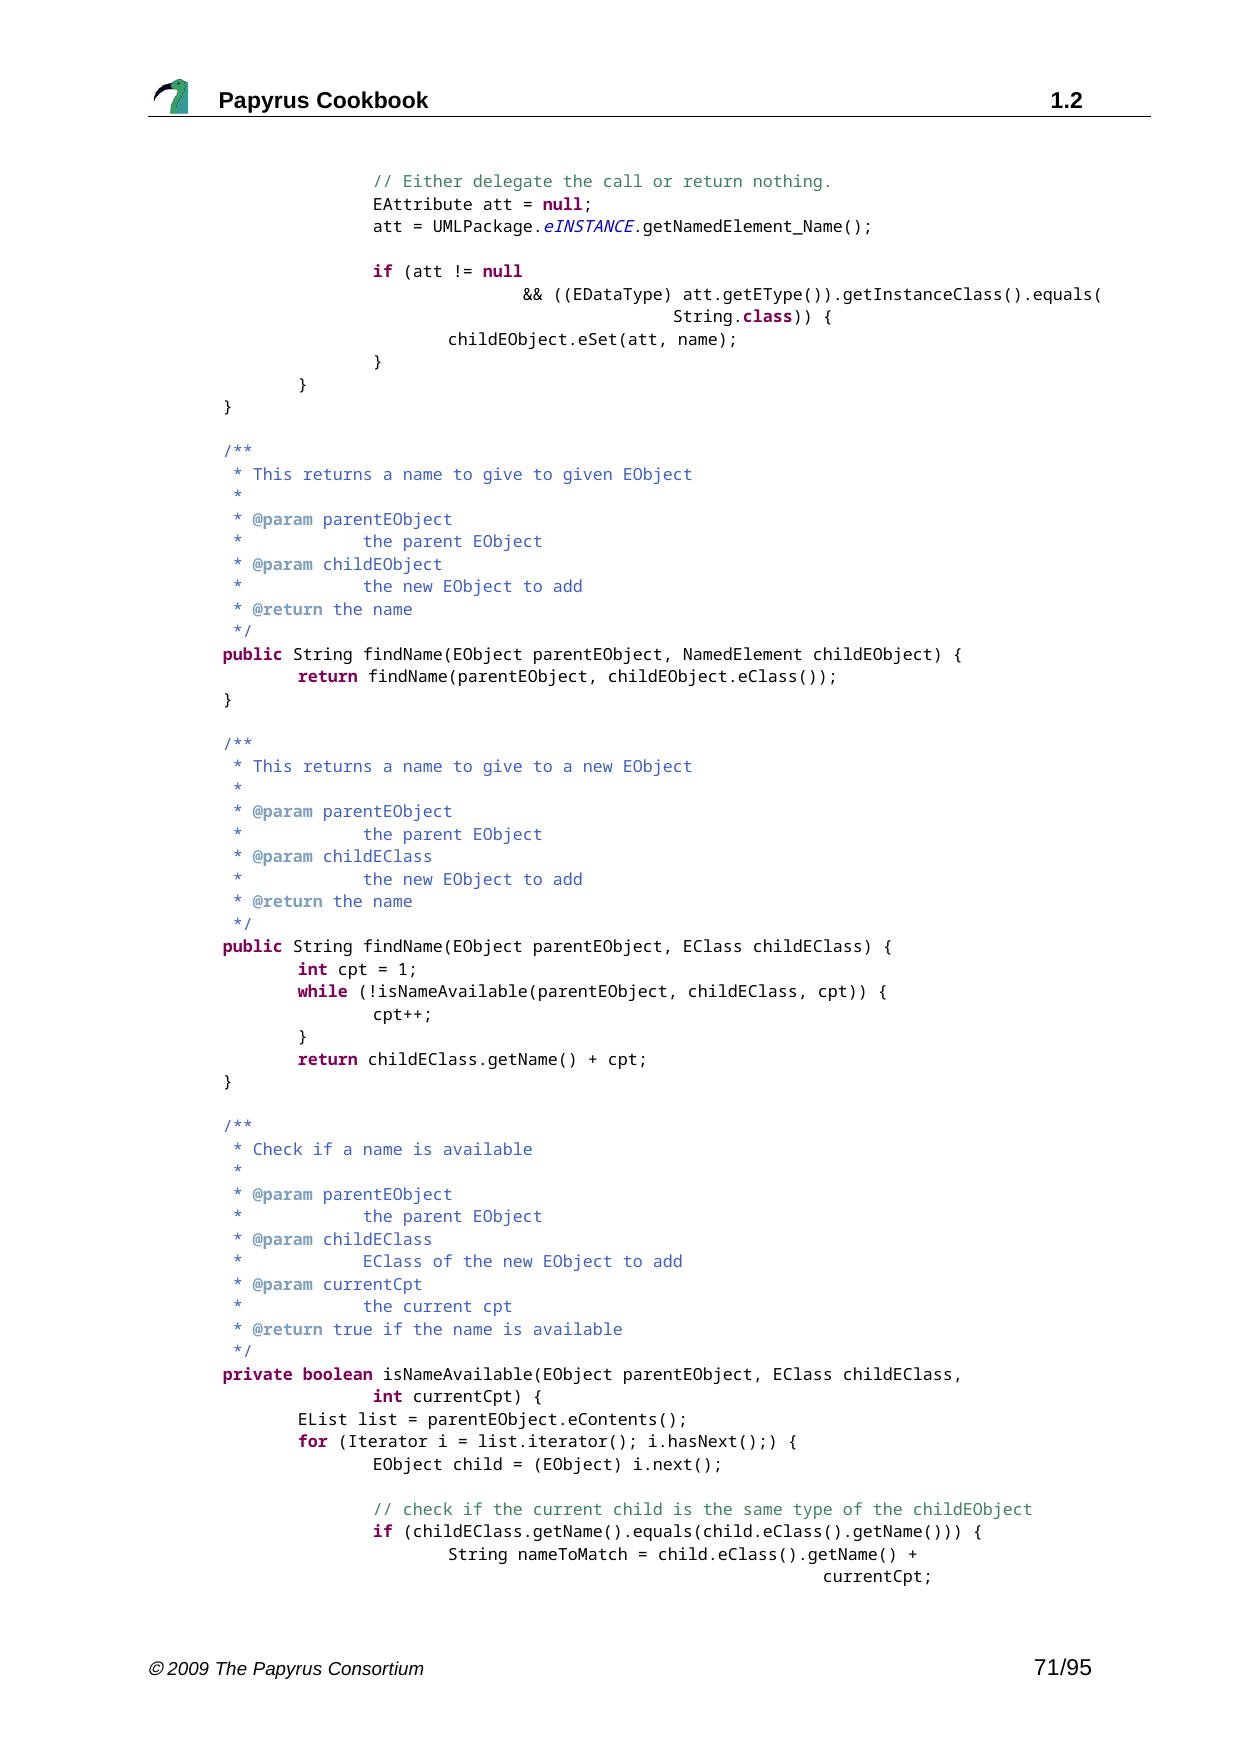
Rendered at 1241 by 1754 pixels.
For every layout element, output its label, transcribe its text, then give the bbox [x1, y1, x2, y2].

text * This returns a name to give to given EObject [148, 463, 1151, 485]
text * the current cpt [148, 1295, 1151, 1318]
text * @return the name [148, 890, 1151, 913]
text public String findName(EObject parentEObject, EClass childEClass) { [148, 935, 1151, 958]
text * @param parentEObject [148, 508, 1151, 530]
text * @param currentCpt [148, 1273, 1151, 1295]
picture [153, 79, 189, 114]
text } [148, 395, 1151, 418]
text } [148, 688, 1151, 710]
text * the new EObject to add [148, 868, 1151, 890]
text /** [148, 733, 1151, 755]
text * @return true if the name is available [148, 1318, 1151, 1340]
text && ((EDataType) att.getEType()).getInstanceClass().equals( [148, 283, 1151, 305]
text */ [148, 1340, 1151, 1363]
text private boolean isNameAvailable(EObject parentEObject, EClass childEClass, [148, 1363, 1151, 1385]
text * the parent EObject [148, 823, 1151, 845]
text * the parent EObject [148, 530, 1151, 553]
text // Either delegate the call or return nothing. [148, 170, 1151, 193]
text int cpt = 1; [148, 958, 1151, 980]
text childEObject.eSet(att, name); [148, 328, 1151, 350]
text } [148, 350, 1151, 373]
text /** [148, 440, 1151, 463]
text * [148, 485, 1151, 508]
text return findName(parentEObject, childEObject.eClass()); [148, 665, 1151, 688]
text EList list = parentEObject.eContents(); [148, 1408, 1151, 1430]
text EAttribute att = null; [148, 193, 1151, 215]
text * Check if a name is available [148, 1138, 1151, 1160]
text * @param childEClass [148, 845, 1151, 868]
text * @param parentEObject [148, 800, 1151, 823]
text return childEClass.getName() + cpt; [148, 1048, 1151, 1070]
text */ [148, 913, 1151, 935]
text * the parent EObject [148, 1205, 1151, 1228]
text * @param childEClass [148, 1228, 1151, 1250]
text * the new EObject to add [148, 575, 1151, 598]
text * [148, 1160, 1151, 1183]
text * @param childEObject [148, 553, 1151, 575]
text public String findName(EObject parentEObject, NamedElement childEObject) { [148, 643, 1151, 665]
text * @param parentEObject [148, 1183, 1151, 1205]
text */ [148, 620, 1151, 643]
text } [148, 373, 1151, 395]
text cpt++; [148, 1003, 1151, 1025]
text if (childEClass.getName().equals(child.eClass().getName())) { [148, 1520, 1151, 1543]
text * [148, 778, 1151, 800]
text for (Iterator i = list.iterator(); i.hasNext();) { [148, 1430, 1151, 1453]
text String nameToMatch = child.eClass().getName() + currentCpt; [148, 1543, 1151, 1588]
text } [148, 1025, 1151, 1048]
text // check if the current child is the same type of the childEObject [148, 1498, 1151, 1520]
text * @return the name [148, 598, 1151, 620]
text /** [148, 1115, 1151, 1138]
text int currentCpt) { [148, 1385, 1151, 1408]
text String.class)) { [148, 305, 1151, 328]
text att = UMLPackage.eINSTANCE.getNamedElement_Name(); [148, 215, 1151, 238]
text EObject child = (EObject) i.next(); [148, 1453, 1151, 1475]
text if (att != null [148, 260, 1151, 283]
text * This returns a name to give to a new EObject [148, 755, 1151, 778]
text } [148, 1070, 1151, 1093]
text while (!isNameAvailable(parentEObject, childEClass, cpt)) { [148, 980, 1151, 1003]
text * EClass of the new EObject to add [148, 1250, 1151, 1273]
